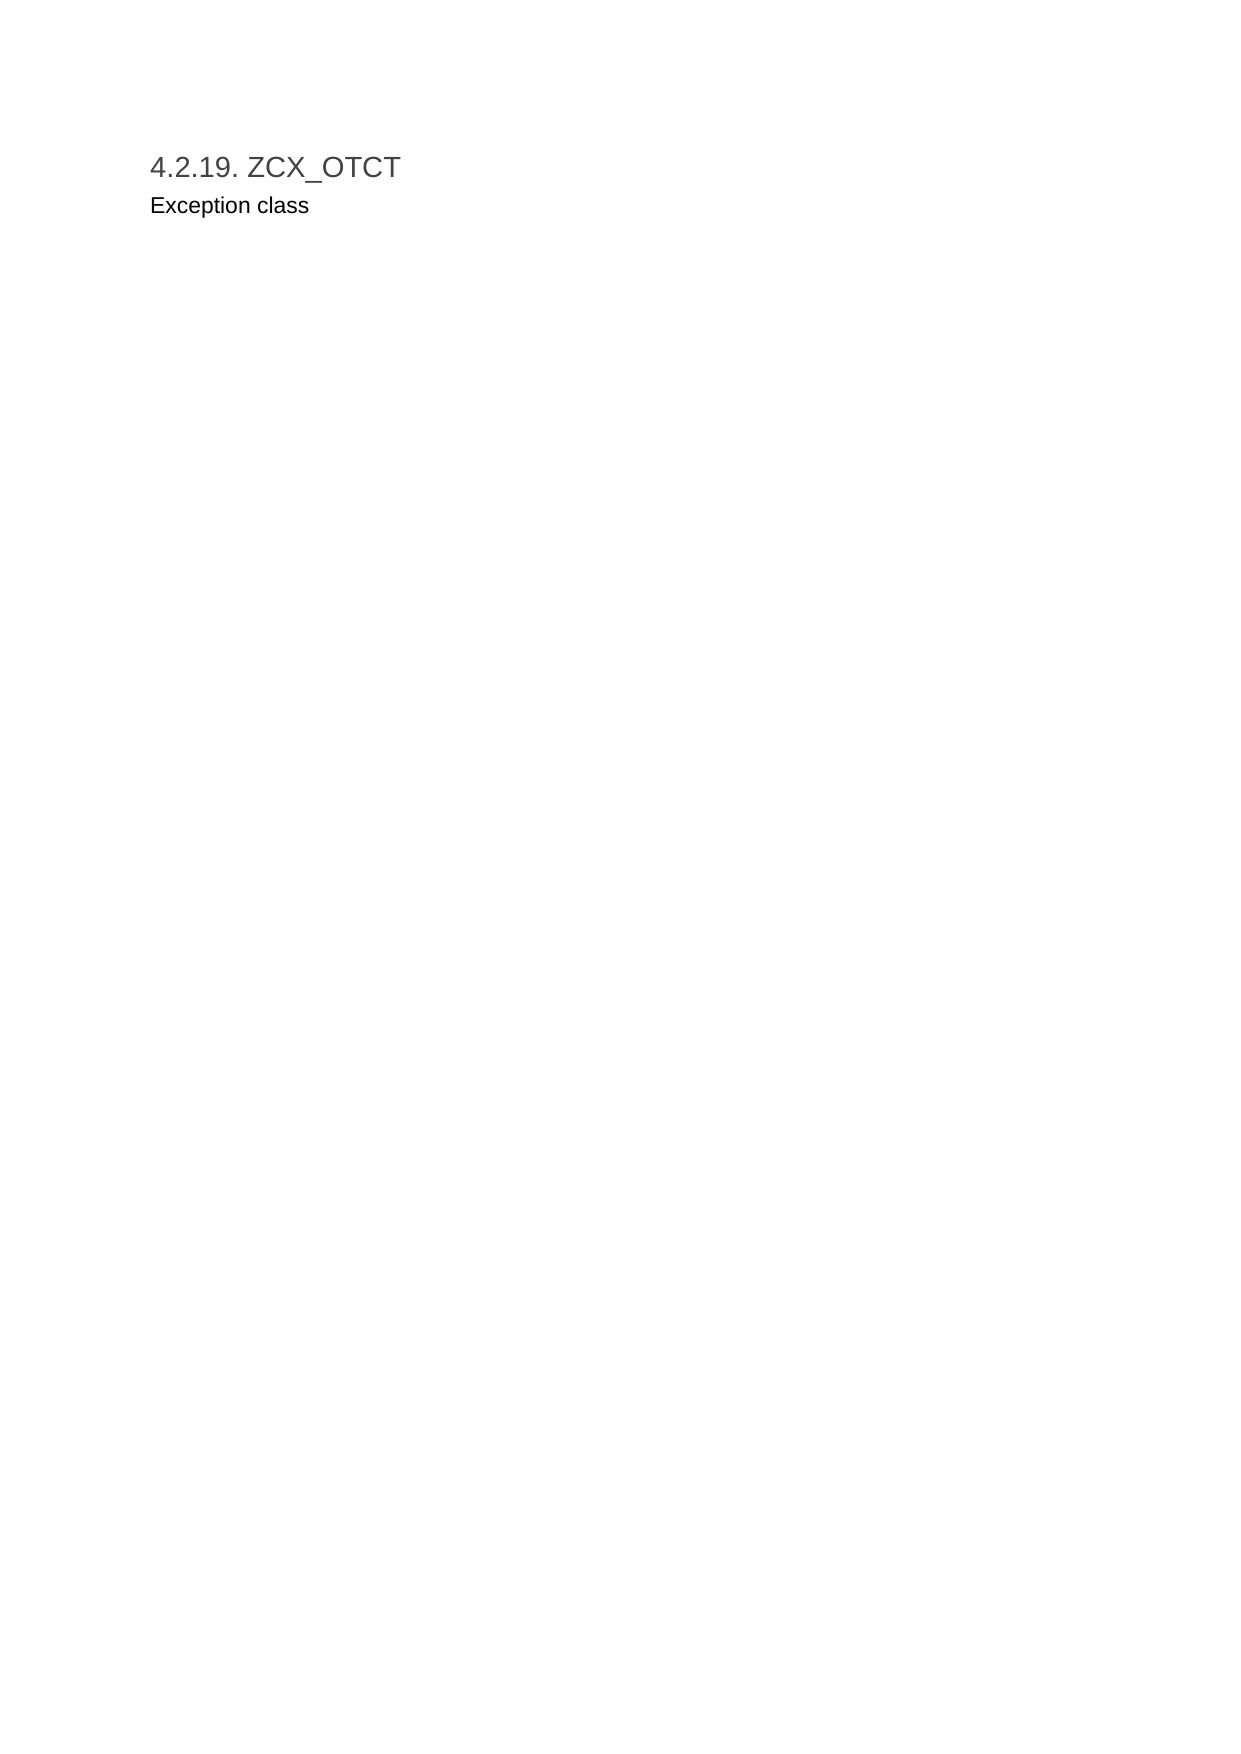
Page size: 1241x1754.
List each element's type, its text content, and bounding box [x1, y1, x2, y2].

subtitle 4.2.19. ZCX_OTCT [150, 150, 1090, 183]
text Exception class [150, 192, 1090, 218]
